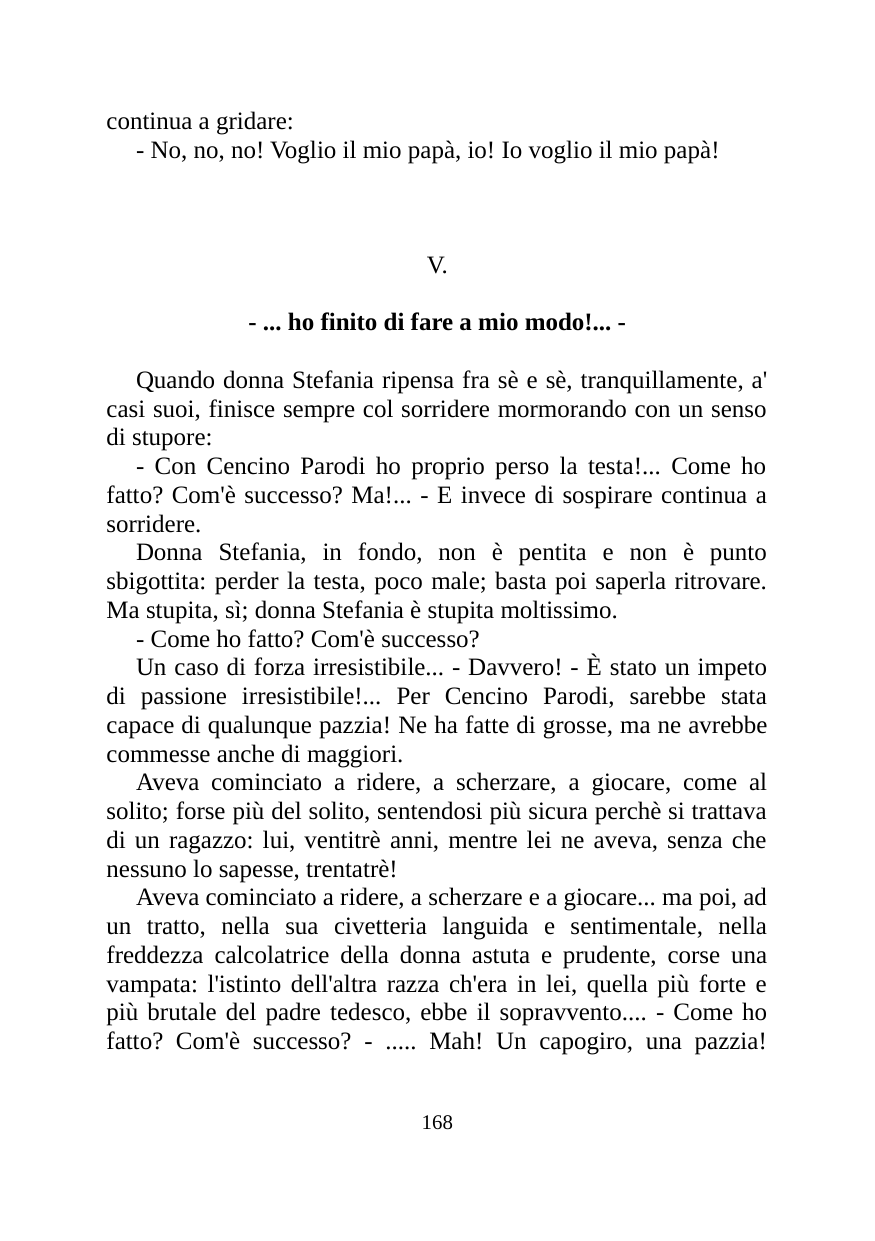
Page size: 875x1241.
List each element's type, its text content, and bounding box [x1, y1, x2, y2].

text - Come ho fatto? Com'è successo? [106, 624, 768, 652]
text - No, no, no! Voglio il mio papà, io! Io voglio il mio papà! [106, 135, 768, 164]
text Aveva cominciato a ridere, a scherzare e a giocare... ma poi, ad un tratto, nella sua civetteria languida e sentimentale, nella freddezza calcolatrice della donna astuta e prudente, corse una vampata: l'istinto dell'altra razza ch'era in lei, quella più forte e più brutale del padre tedesco, ebbe il sopravvento.... - Come ho fatto? Com'è successo? - ..... Mah! Un capogiro, una pazzia! [106, 882, 768, 1055]
text - Con Cencino Parodi ho proprio perso la testa!... Come ho fatto? Com'è successo? Ma!... - E invece di sospirare continua a sorridere. [106, 451, 768, 537]
text Quando donna Stefania ripensa fra sè e sè, tranquillamente, a' casi suoi, finisce sempre col sorridere mormorando con un senso di stupore: [106, 365, 768, 451]
text continua a gridare: [106, 106, 768, 135]
text - ... ho finito di fare a mio modo!... - [106, 307, 768, 336]
text V. [106, 250, 768, 279]
text Aveva cominciato a ridere, a scherzare, a giocare, come al solito; forse più del solito, sentendosi più sicura perchè si trattava di un ragazzo: lui, ventitrè anni, mentre lei ne aveva, senza che nessuno lo sapesse, trentatrè! [106, 767, 768, 882]
text Donna Stefania, in fondo, non è pentita e non è punto sbigottita: perder la testa, poco male; basta poi saperla ritrovare. Ma stupita, sì; donna Stefania è stupita moltissimo. [106, 537, 768, 624]
text Un caso di forza irresistibile... - Davvero! - È stato un impeto di passione irresistibile!... Per Cencino Parodi, sarebbe stata capace di qualunque pazzia! Ne ha fatte di grosse, ma ne avrebbe commesse anche di maggiori. [106, 652, 768, 767]
